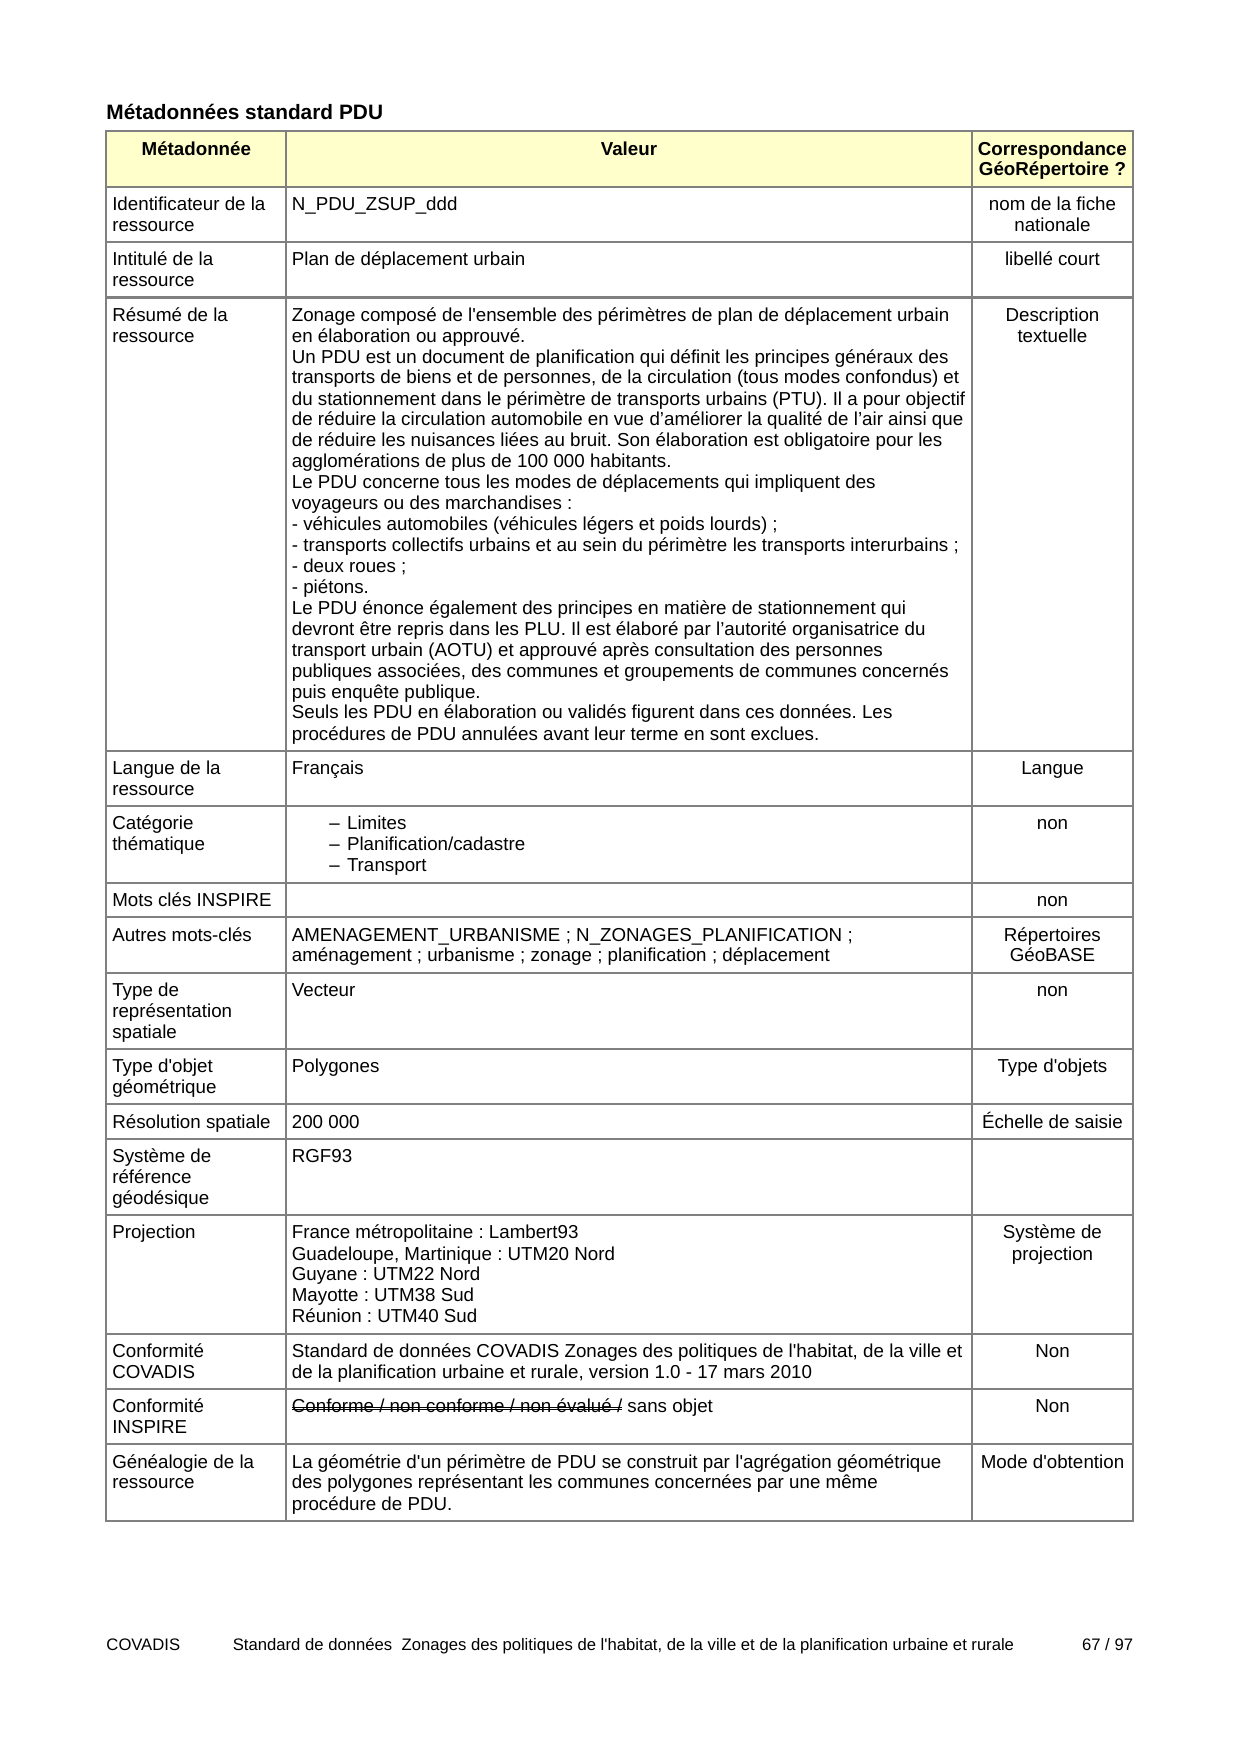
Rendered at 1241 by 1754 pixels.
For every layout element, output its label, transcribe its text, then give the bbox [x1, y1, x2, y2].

table_cell Résolution spatiale [107, 1105, 285, 1138]
table_cell Type d'objet géométrique [107, 1050, 285, 1103]
table_cell Langue [973, 752, 1132, 805]
table_cell Conforme / non conforme / non évalué / sans objet [287, 1390, 971, 1443]
table_header Valeur [287, 132, 971, 186]
table_cell Description textuelle [973, 299, 1132, 749]
table_cell Type d'objets [973, 1050, 1132, 1103]
table_cell AMENAGEMENT_URBANISME ; N_ZONAGES_PLANIFICATION ; aménagement ; urbanisme ; zonage ; planification ; déplacement [287, 918, 971, 972]
table_cell Résumé de la ressource [107, 299, 285, 749]
table_cell Conformité INSPIRE [107, 1390, 285, 1443]
table_cell Non [973, 1390, 1132, 1443]
text Métadonnées standard PDU [106, 100, 1134, 124]
table_cell Catégorie thématique [107, 807, 285, 882]
table_cell Conformité COVADIS [107, 1335, 285, 1388]
table_cell La géométrie d'un périmètre de PDU se construit par l'agrégation géométrique des polygones représentant les communes concernées par une même procédure de PDU. [287, 1445, 971, 1519]
table_cell Type de représentation spatiale [107, 974, 285, 1048]
table_cell Limites Planification/cadastre Transport [287, 807, 971, 882]
table_cell France métropolitaine : Lambert93 Guadeloupe, Martinique : UTM20 Nord Guyane : UTM22 Nord Mayotte : UTM38 Sud Réunion : UTM40 Sud [287, 1216, 971, 1332]
table_cell Non [973, 1335, 1132, 1388]
table_cell Identificateur de la ressource [107, 188, 285, 241]
table_cell Mots clés INSPIRE [107, 884, 285, 916]
table_cell nom de la fiche nationale [973, 188, 1132, 241]
table_cell non [973, 974, 1132, 1048]
table_cell Vecteur [287, 974, 971, 1048]
table_cell Système de projection [973, 1216, 1132, 1332]
table_cell Plan de déplacement urbain [287, 243, 971, 296]
table_cell Mode d'obtention [973, 1445, 1132, 1519]
table_cell Langue de la ressource [107, 752, 285, 805]
table_cell Projection [107, 1216, 285, 1332]
table_cell 200 000 [287, 1105, 971, 1138]
table_cell Polygones [287, 1050, 971, 1103]
table_cell Intitulé de la ressource [107, 243, 285, 296]
table_cell Échelle de saisie [973, 1105, 1132, 1138]
table_cell Répertoires GéoBASE [973, 918, 1132, 972]
table_cell RGF93 [287, 1140, 971, 1214]
table_header Correspondance GéoRépertoire ? [973, 132, 1132, 186]
table_cell non [973, 807, 1132, 882]
table_cell Autres mots-clés [107, 918, 285, 972]
table_cell N_PDU_ZSUP_ddd [287, 188, 971, 241]
table_cell [287, 884, 971, 916]
table_cell Zonage composé de l'ensemble des périmètres de plan de déplacement urbain en élaboration ou approuvé. Un PDU est un document de planification qui définit les principes généraux des transports de biens et de personnes, de la circulation (tous modes confondus) et du stationnement dans le périmètre de transports urbains (PTU). Il a pour objectif de réduire la circulation automobile en vue d’améliorer la qualité de l’air ainsi que de réduire les nuisances liées au bruit. Son élaboration est obligatoire pour les agglomérations de plus de 100 000 habitants. Le PDU concerne tous les modes de déplacements qui impliquent des voyageurs ou des marchandises : - véhicules automobiles (véhicules légers et poids lourds) ; - transports collectifs urbains et au sein du périmètre les transports interurbains ; - deux roues ; - piétons. Le PDU énonce également des principes en matière de stationnement qui devront être repris dans les PLU. Il est élaboré par l’autorité organisatrice du transport urbain (AOTU) et approuvé après consultation des personnes publiques associées, des communes et groupements de communes concernés puis enquête publique. Seuls les PDU en élaboration ou validés figurent dans ces données. Les procédures de PDU annulées avant leur terme en sont exclues. [287, 299, 971, 749]
table_cell [973, 1140, 1132, 1214]
table_cell Standard de données COVADIS Zonages des politiques de l'habitat, de la ville et de la planification urbaine et rurale, version 1.0 - 17 mars 2010 [287, 1335, 971, 1388]
table_cell libellé court [973, 243, 1132, 296]
table_cell non [973, 884, 1132, 916]
table_cell Système de référence géodésique [107, 1140, 285, 1214]
table_header Métadonnée [107, 132, 285, 186]
table_cell Français [287, 752, 971, 805]
table_cell Généalogie de la ressource [107, 1445, 285, 1519]
